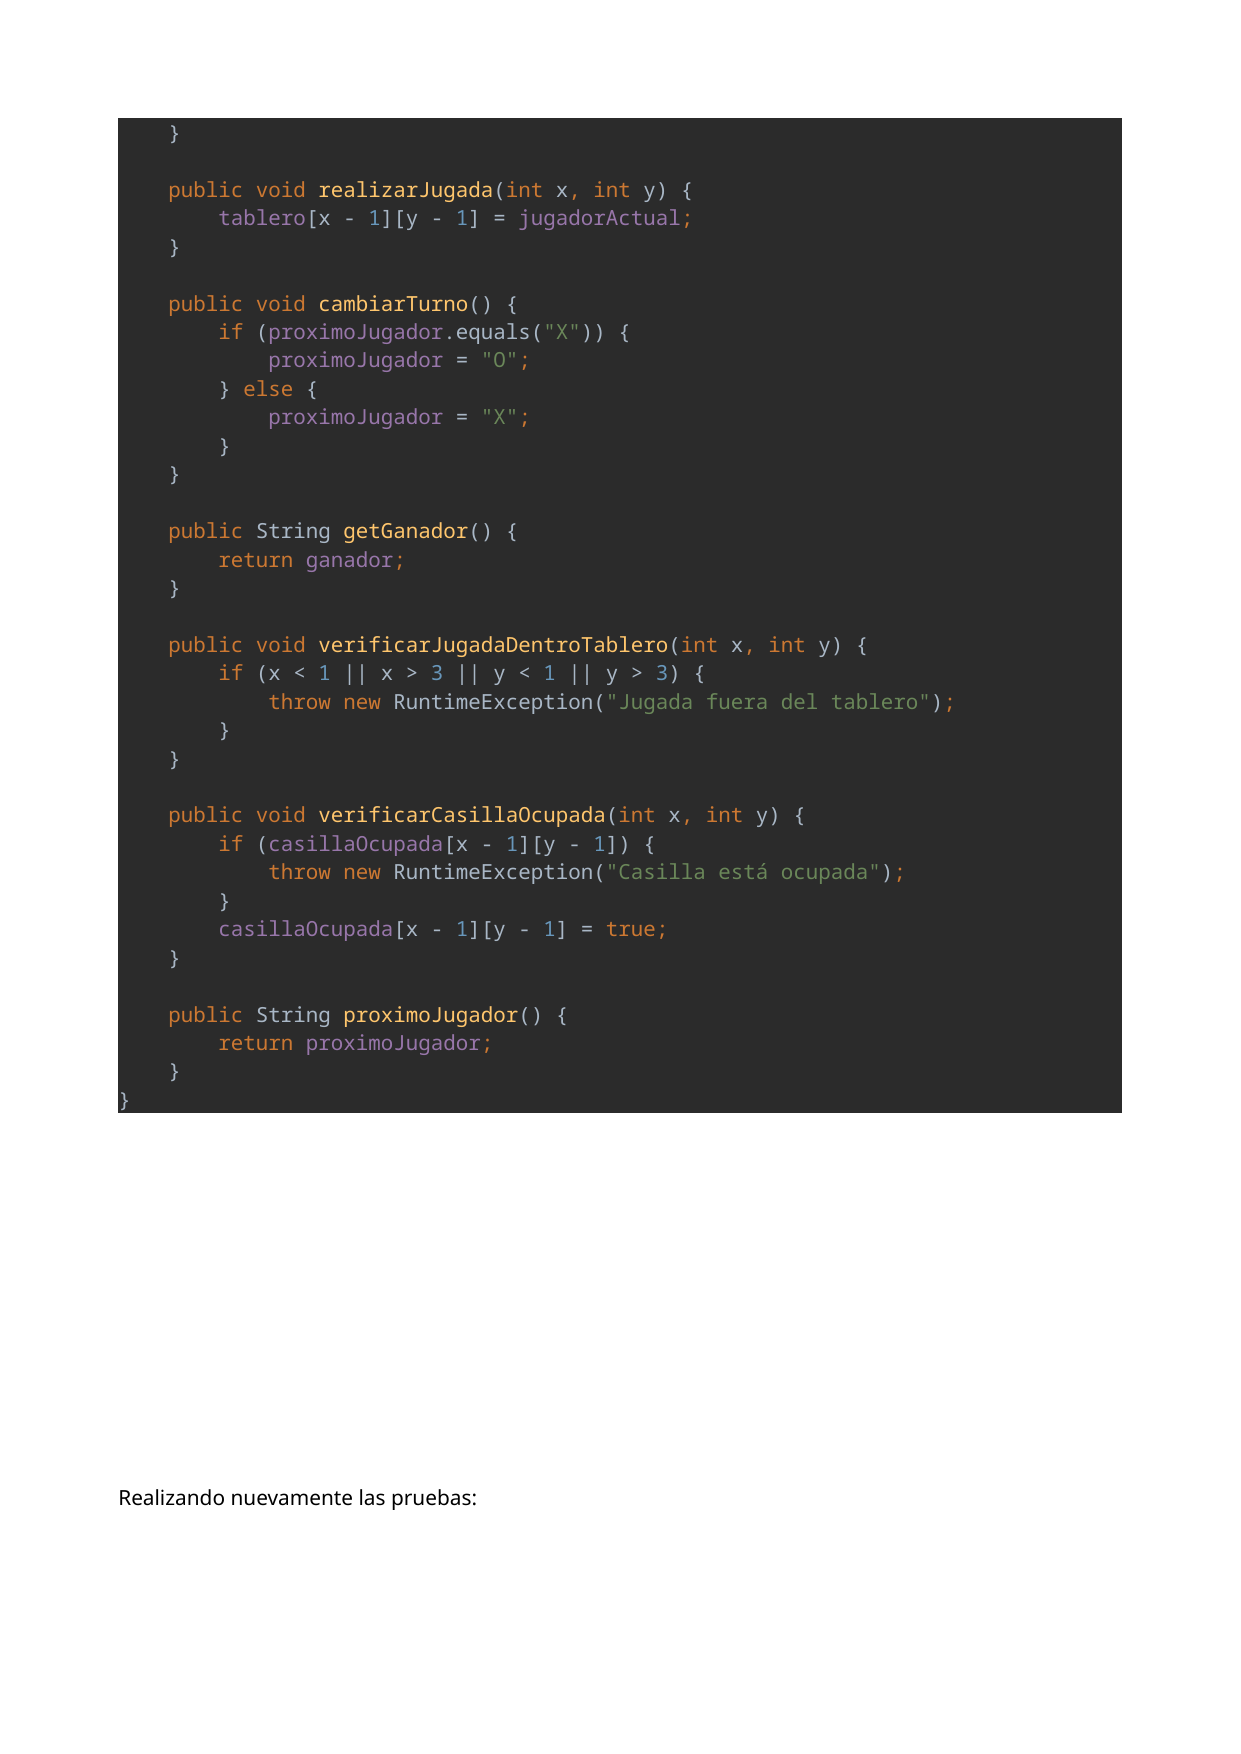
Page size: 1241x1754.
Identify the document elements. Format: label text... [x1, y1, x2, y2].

text Realizando nuevamente las pruebas: [118, 1483, 1122, 1512]
text } public void realizarJugada(int x, int y) { tablero[x - 1][y - 1] = jugadorActual; } public void cambiarTurno() { if (proximoJugador.equals("X")) { proximoJugador = "O"; } else { proximoJugador = "X"; } } public String getGanador() { return ganador; } public void verificarJugadaDentroTablero(int x, int y) { if (x < 1 || x > 3 || y < 1 || y > 3) { throw new RuntimeException("Jugada fuera del tablero"); } } public void verificarCasillaOcupada(int x, int y) { if (casillaOcupada[x - 1][y - 1]) { throw new RuntimeException("Casilla está ocupada"); } casillaOcupada[x - 1][y - 1] = true; } public String proximoJugador() { return proximoJugador; } } [118, 118, 1122, 1113]
